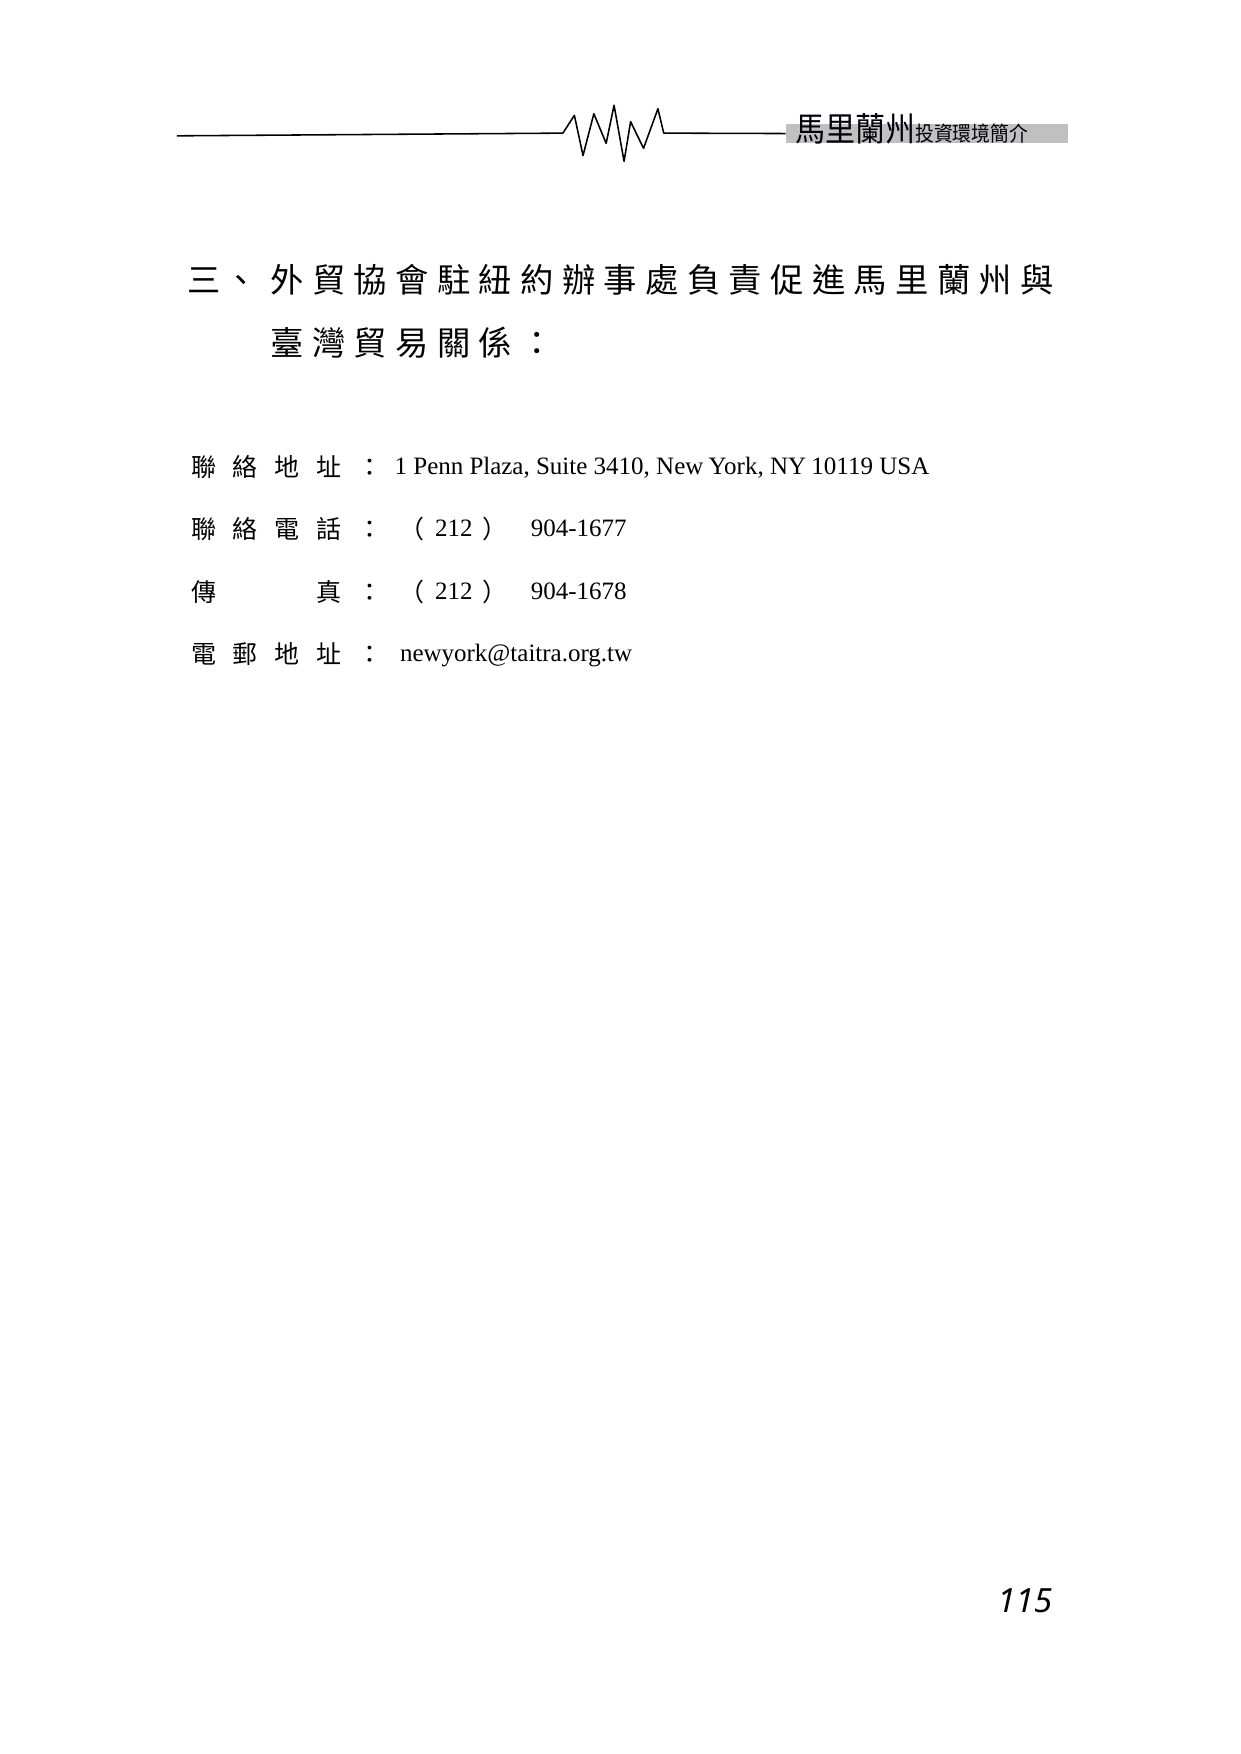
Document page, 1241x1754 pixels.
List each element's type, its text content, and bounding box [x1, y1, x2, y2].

text 三、外貿協會駐紐約辦事處負責促進馬里蘭州與臺灣貿易關係： [183, 236, 1058, 361]
text 聯絡地址：1 Penn Plaza, Suite 3410, New York, NY 10119 USA [183, 424, 1058, 486]
text 聯絡電話：（212）904-1677 [183, 486, 1058, 549]
text 傳 真：（212）904-1678 [183, 549, 1058, 611]
text 電郵地址：newyork@taitra.org.tw [183, 611, 1058, 674]
